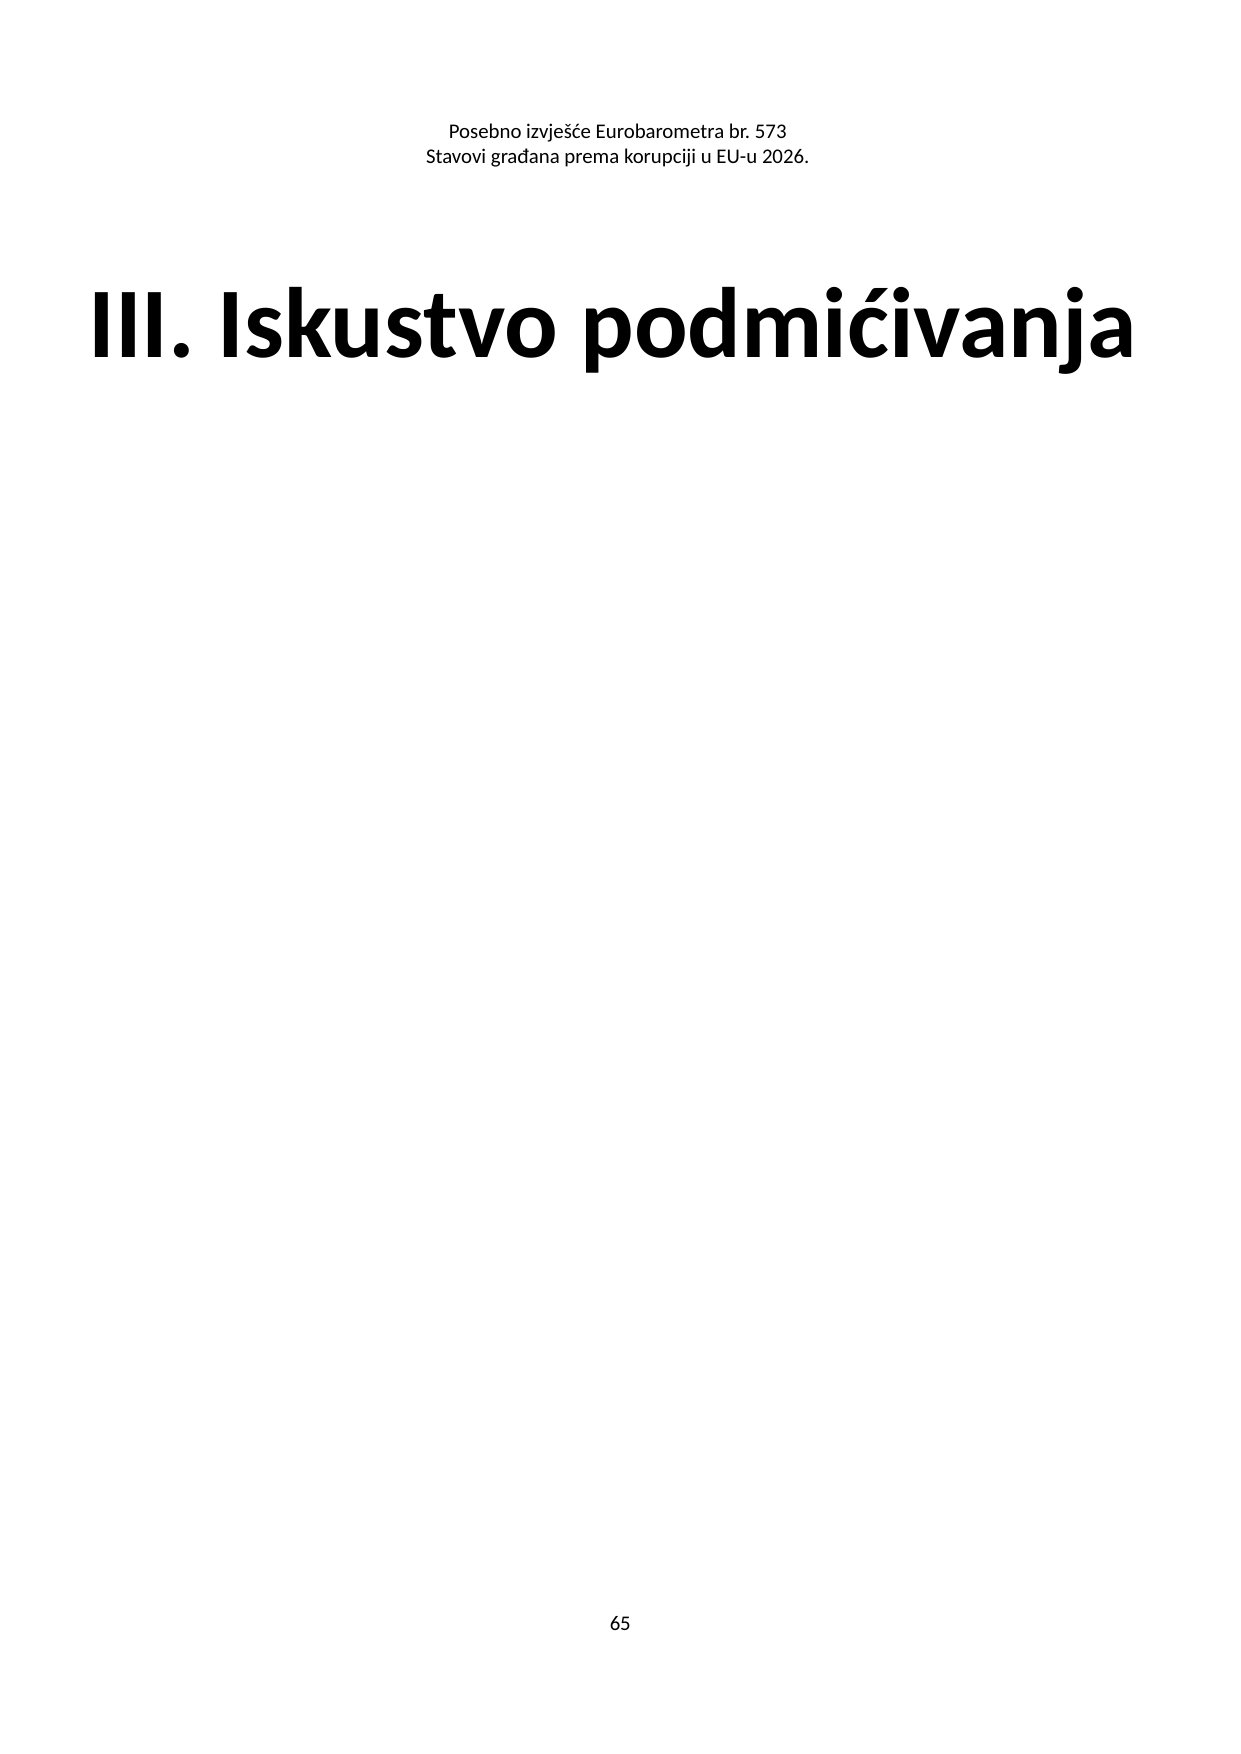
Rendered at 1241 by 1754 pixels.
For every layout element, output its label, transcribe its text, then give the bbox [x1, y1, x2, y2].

subtitle III. Iskustvo podmićivanja [88, 261, 1152, 383]
